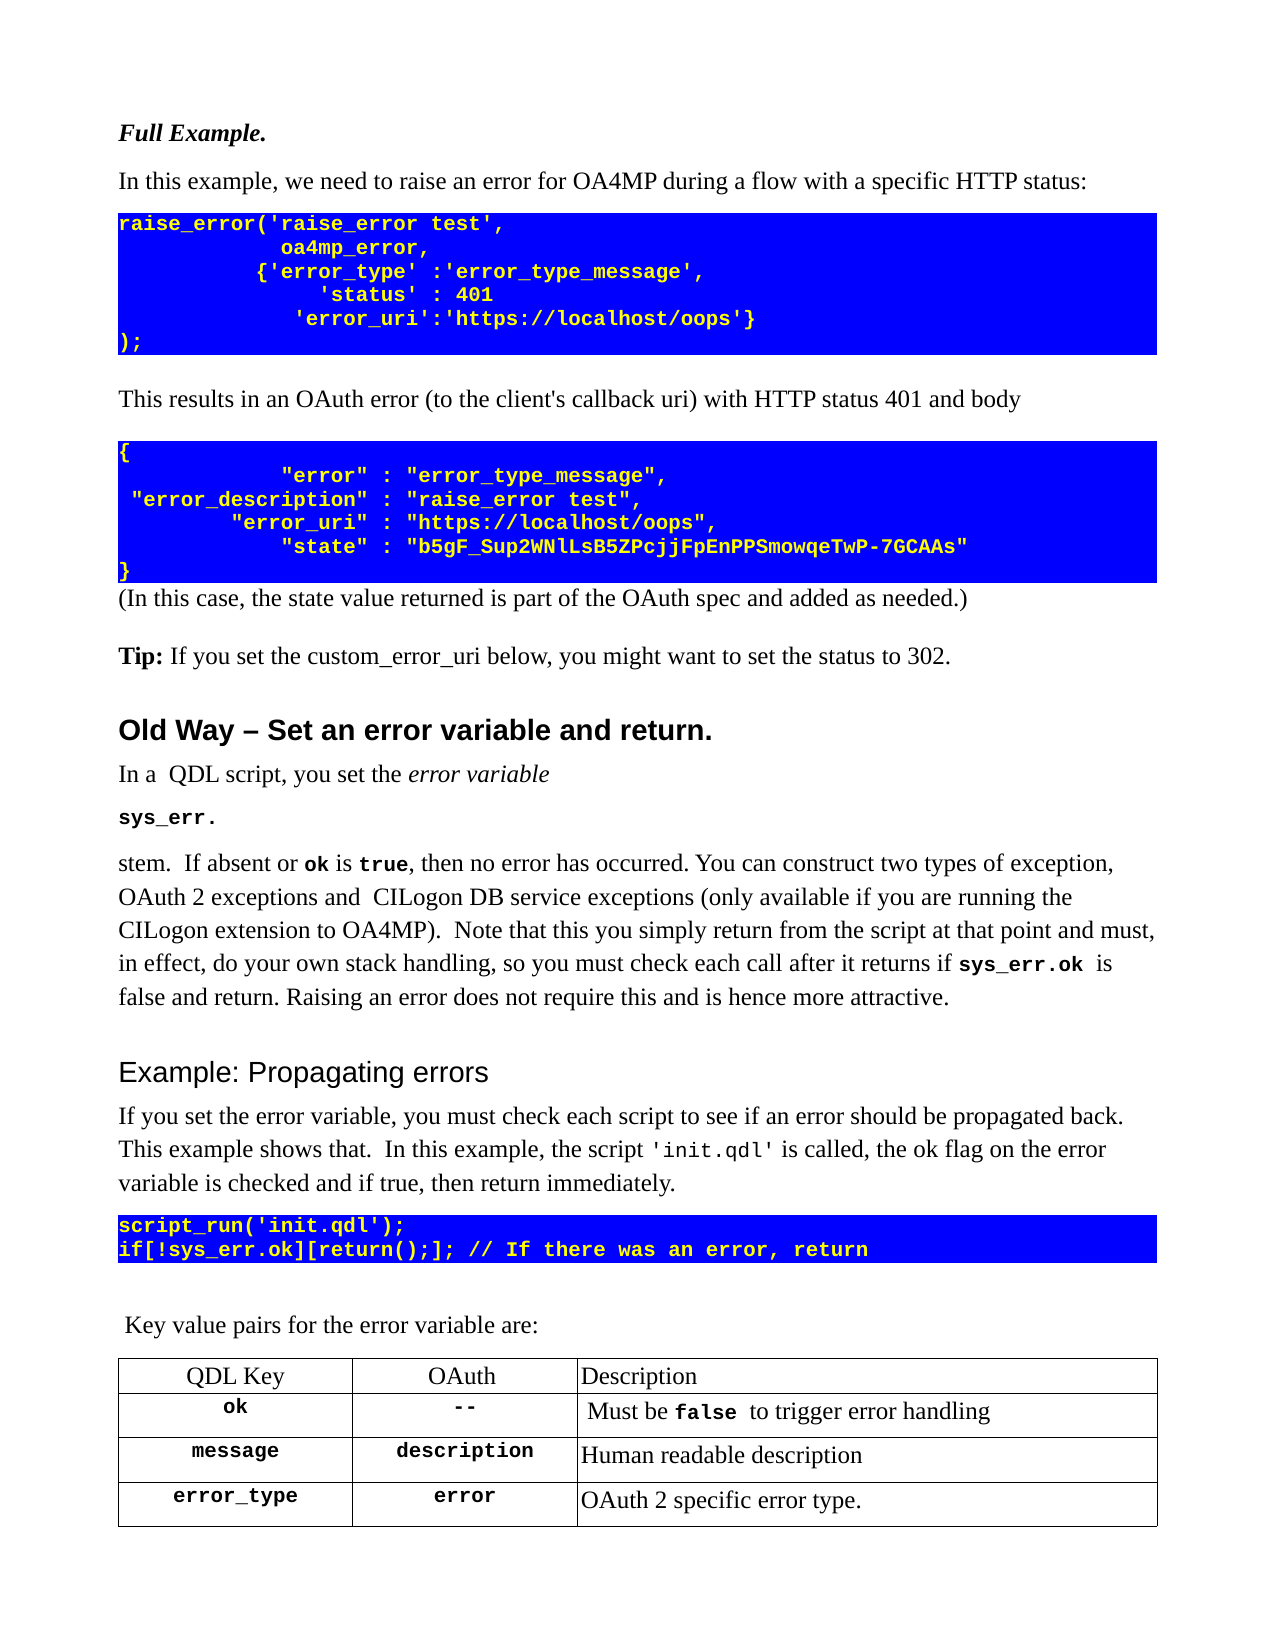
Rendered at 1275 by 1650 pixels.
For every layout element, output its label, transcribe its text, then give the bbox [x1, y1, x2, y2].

text if[!sys_err.ok][return();]; // If there was an error, return [118, 1239, 1157, 1263]
text "error_uri" : "https://localhost/oops", [118, 512, 1157, 536]
text Full Example. [118, 118, 1157, 147]
table_cell ok [119, 1394, 352, 1437]
table_cell OAuth 2 specific error type. [578, 1483, 1157, 1526]
table_cell Must be false to trigger error handling [578, 1394, 1157, 1437]
subtitle Example: Propagating errors [118, 1055, 1157, 1088]
text Key value pairs for the error variable are: [118, 1310, 1157, 1339]
text stem. If absent or ok is true, then no error has occurred. You can construct two types of exception, OAuth 2 exceptions and CILogon DB service exceptions (only available if you are running the CILogon extension to OA4MP). Note that this you simply return from the script at that point and must, in effect, do your own stack handling, so you must check each call after it returns if sys_err.ok is false and return. Raising an error does not require this and is hence more attractive. [118, 848, 1157, 1011]
text 'status' : 401 [118, 284, 1157, 308]
text raise_error('raise_error test', [118, 213, 1157, 237]
text } [118, 560, 1157, 583]
table_cell message [119, 1438, 352, 1482]
table_header Description [578, 1359, 1157, 1393]
table_cell error_type [119, 1483, 352, 1526]
table_header OAuth [353, 1359, 577, 1393]
text In this example, we need to raise an error for OA4MP during a flow with a specific HTTP status: [118, 166, 1157, 194]
text (In this case, the state value returned is part of the OAuth spec and added as needed.) [118, 583, 1157, 612]
text { [118, 441, 1157, 465]
text oa4mp_error, [118, 237, 1157, 261]
text 'error_uri':'https://localhost/oops'} [118, 308, 1157, 332]
subtitle Old Way – Set an error variable and return. [118, 713, 1157, 747]
text "state" : "b5gF_Sup2WNlLsB5ZPcjjFpEnPPSmowqeTwP-7GCAAs" [118, 536, 1157, 560]
table_cell error [353, 1483, 577, 1526]
table_header QDL Key [119, 1359, 352, 1393]
text This results in an OAuth error (to the client's callback uri) with HTTP status 401 and body [118, 384, 1157, 413]
text If you set the error variable, you must check each script to see if an error should be propagated back. This example shows that. In this example, the script 'init.qdl' is called, the ok flag on the error variable is checked and if true, then return immediately. [118, 1101, 1157, 1197]
text In a QDL script, you set the error variable [118, 759, 1157, 788]
text Tip: If you set the custom_error_uri below, you might want to set the status to 302. [118, 641, 1157, 669]
table_cell Human readable description [578, 1438, 1157, 1482]
text ); [118, 332, 1157, 355]
text "error" : "error_type_message", [118, 465, 1157, 489]
text script_run('init.qdl'); [118, 1215, 1157, 1239]
text "error_description" : "raise_error test", [118, 489, 1157, 512]
text {'error_type' :'error_type_message', [118, 261, 1157, 284]
table_cell -- [353, 1394, 577, 1437]
text sys_err. [118, 807, 1157, 830]
table_cell description [353, 1438, 577, 1482]
